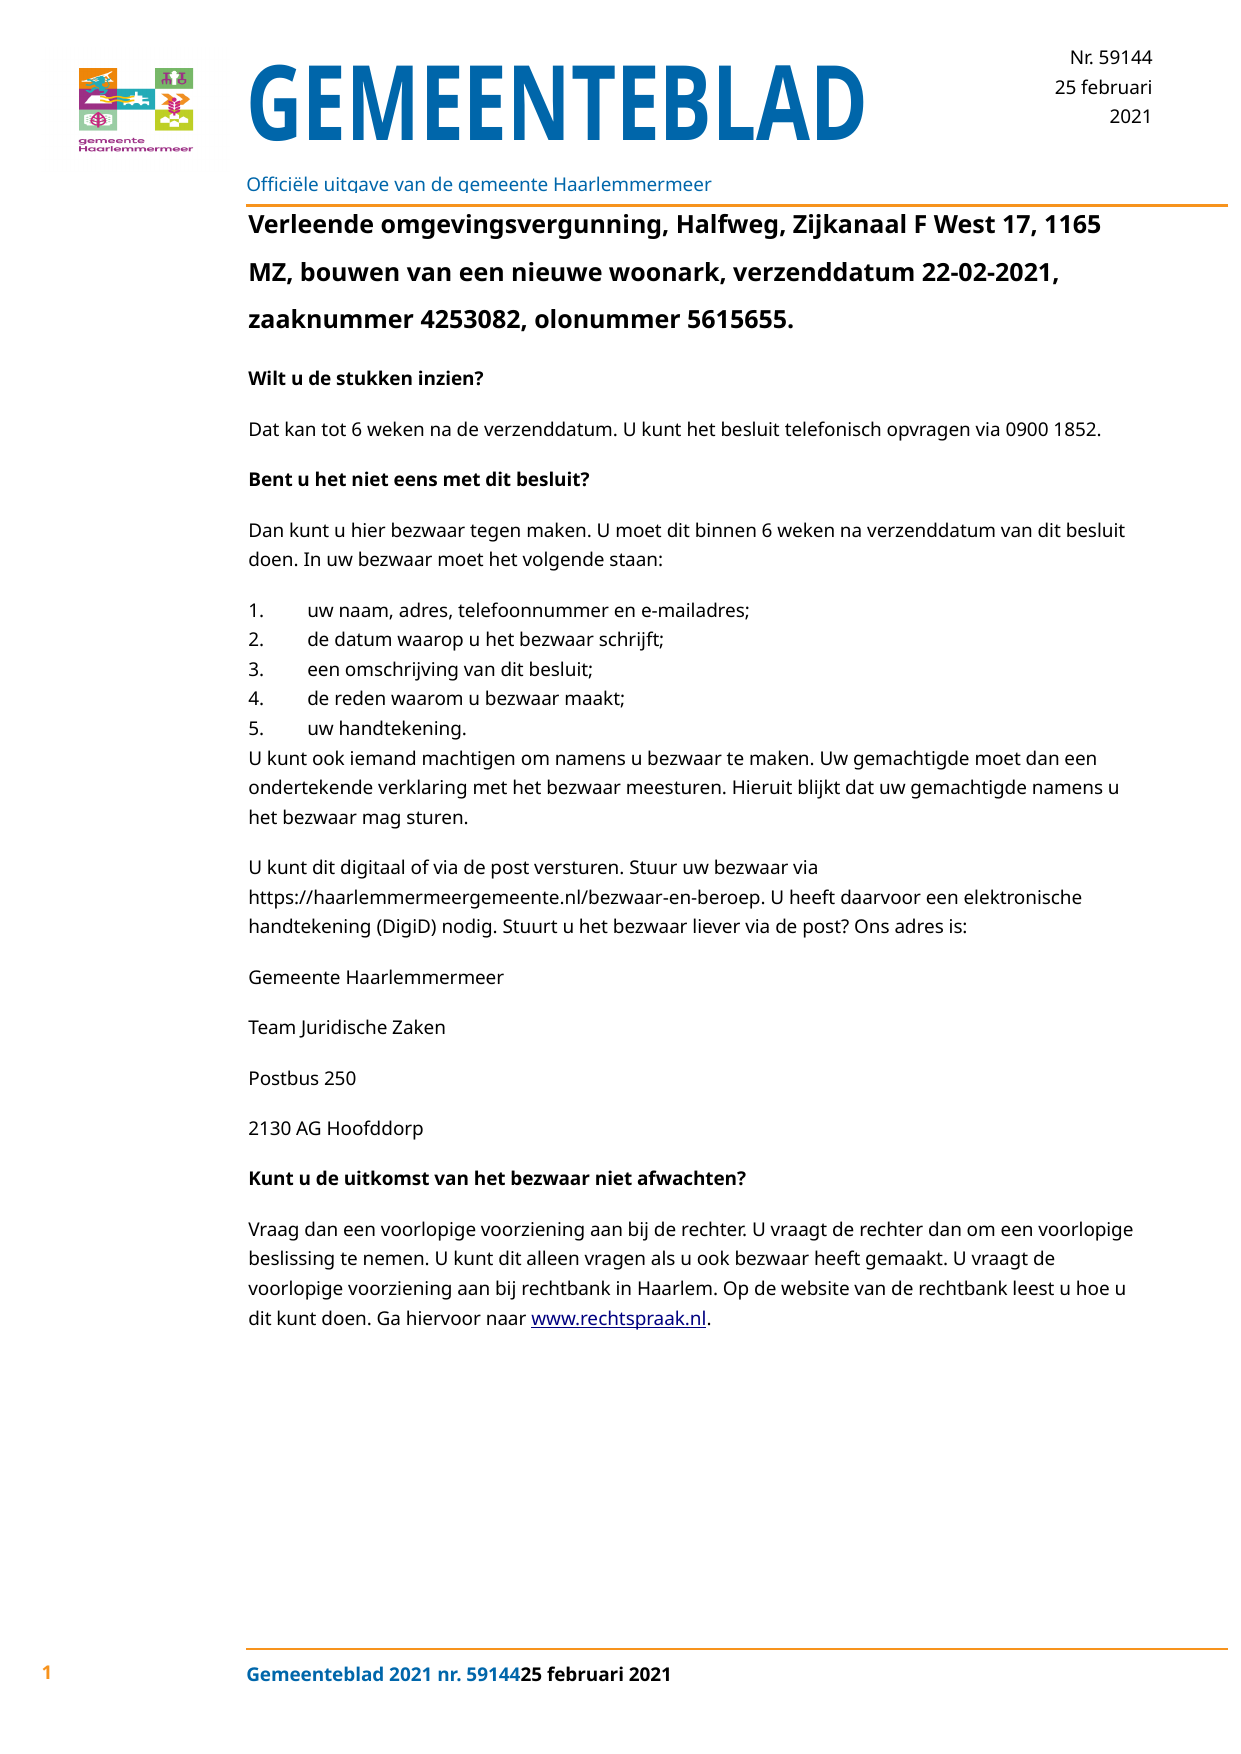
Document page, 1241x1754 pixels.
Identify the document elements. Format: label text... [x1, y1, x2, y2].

text Team Juridische Zaken [248, 1014, 1152, 1040]
picture [41, 47, 231, 172]
text Verleende omgevingsvergunning, Halfweg, Zijkanaal F West 17, 1165 MZ, bouwen van een nieuwe woonark, verzenddatum 22-02-2021, zaaknummer 4253082, olonummer 5615655. [248, 207, 1152, 336]
text Postbus 250 [248, 1065, 1152, 1090]
text U kunt dit digitaal of via de post versturen. Stuur uw bezwaar via https://haarlemmermeergemeente.nl/bezwaar-en-beroep. U heeft daarvoor een elektronische handtekening (DigiD) nodig. Stuurt u het bezwaar liever via de post? Ons adres is: [248, 854, 1152, 939]
list de datum waarop u het bezwaar schrijft; [248, 626, 1152, 652]
text Bent u het niet eens met dit besluit? [248, 466, 1152, 492]
text Dat kan tot 6 weken na de verzenddatum. U kunt het besluit telefonisch opvragen via 0900 1852. [248, 416, 1152, 442]
list de reden waarom u bezwaar maakt; [248, 686, 1152, 711]
list uw handtekening. [248, 715, 1152, 741]
text Gemeente Haarlemmermeer [248, 964, 1152, 989]
text Wilt u de stukken inzien? [248, 366, 1152, 391]
text 2130 AG Hoofddorp [248, 1115, 1152, 1141]
text U kunt ook iemand machtigen om namens u bezwaar te maken. Uw gemachtigde moet dan een ondertekende verklaring met het bezwaar meesturen. Hieruit blijkt dat uw gemachtigde namens u het bezwaar mag sturen. [248, 745, 1152, 829]
list uw naam, adres, telefoonnummer en e-mailadres; [248, 597, 1152, 622]
text Kunt u de uitkomst van het bezwaar niet afwachten? [248, 1166, 1152, 1191]
text Dan kunt u hier bezwaar tegen maken. U moet dit binnen 6 weken na verzenddatum van dit besluit doen. In uw bezwaar moet het volgende staan: [248, 517, 1152, 572]
text Vraag dan een voorlopige voorziening aan bij de rechter. U vraagt de rechter dan om een voorlopige beslissing te nemen. U kunt dit alleen vragen als u ook bezwaar heeft gemaakt. U vraagt de voorlopige voorziening aan bij rechtbank in Haarlem. Op de website van de rechtbank leest u hoe u dit kunt doen. Ga hiervoor naar www.rechtspraak.nl. [248, 1216, 1152, 1330]
list een omschrijving van dit besluit; [248, 656, 1152, 682]
